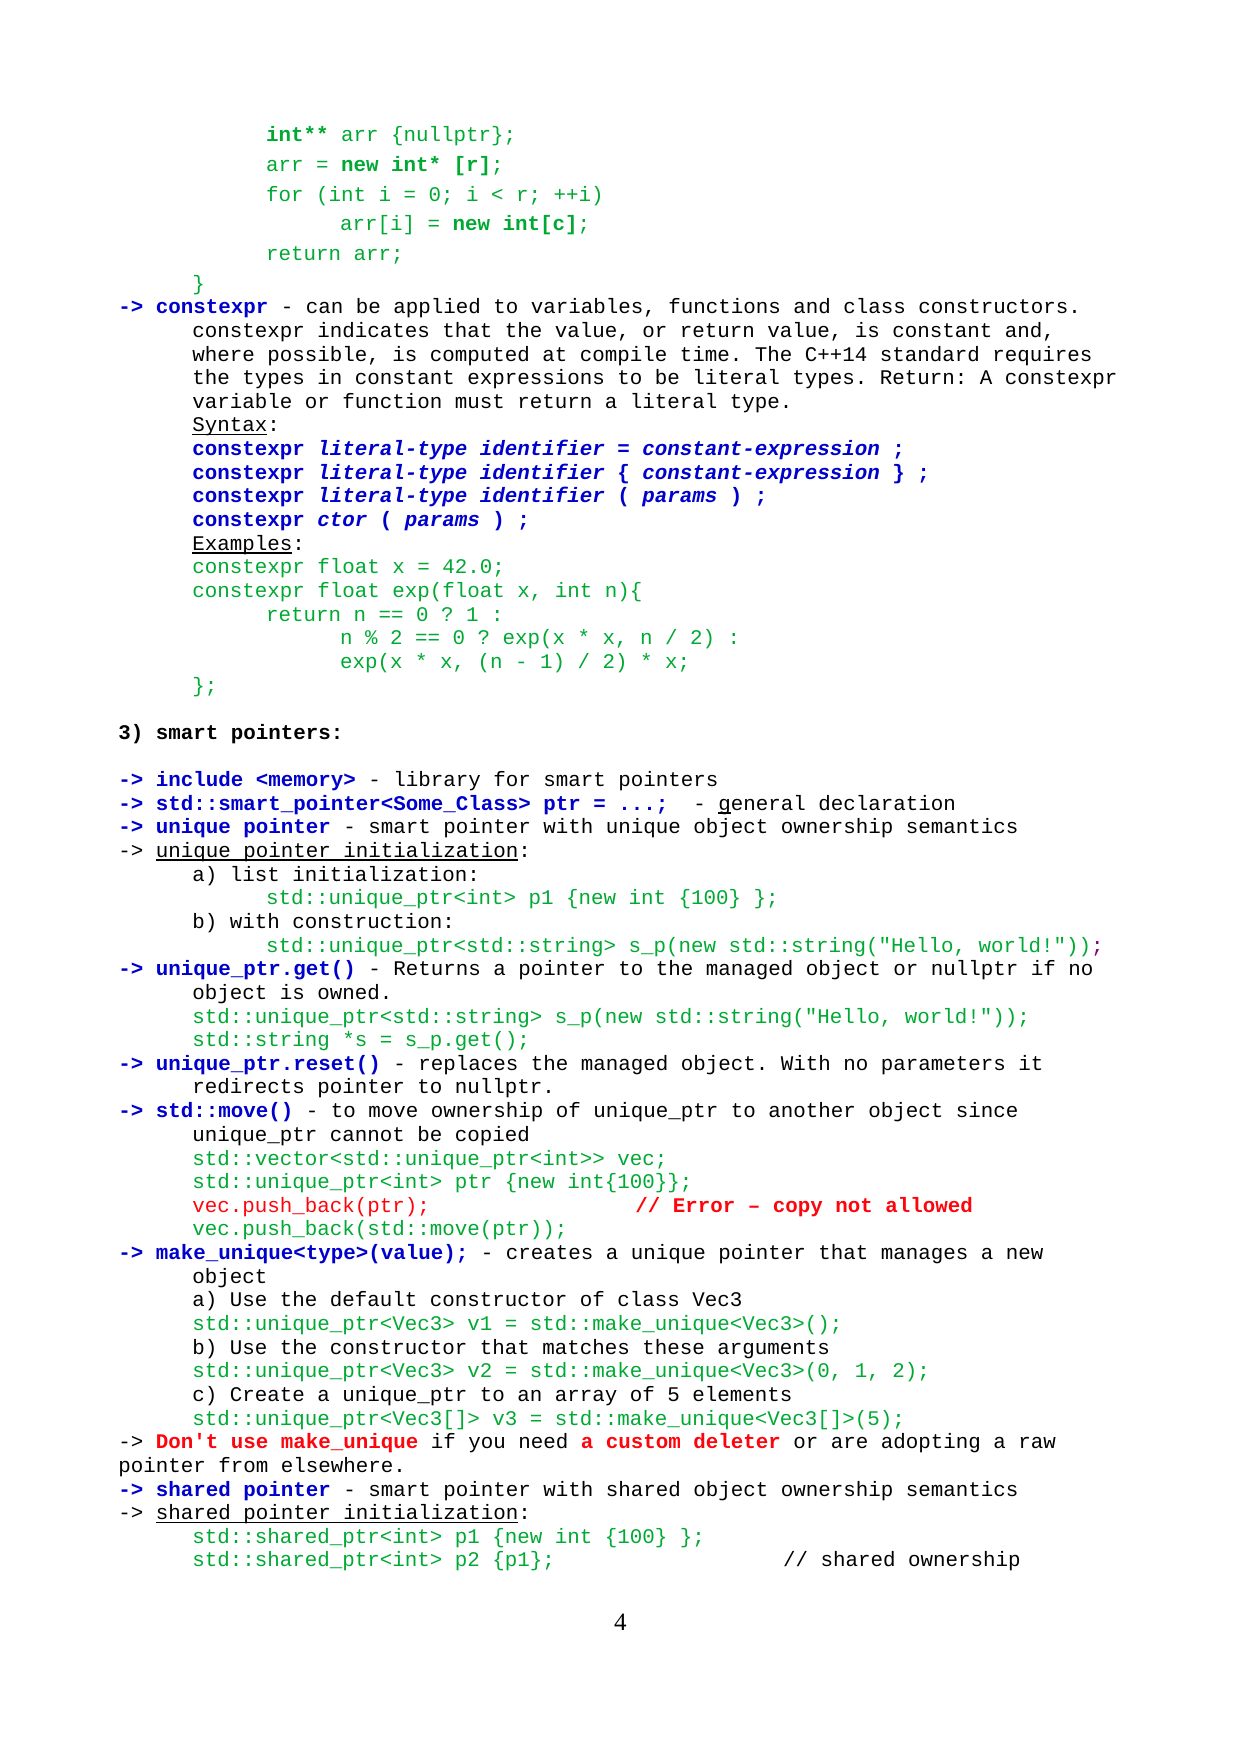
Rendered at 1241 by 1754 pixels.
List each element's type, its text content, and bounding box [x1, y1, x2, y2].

text -> constexpr - can be applied to variables, functions and class constructors. constexpr indicates that the value, or return value, is constant and, where possible, is computed at compile time. The C++14 standard requires the types in constant expressions to be literal types. Return: A constexpr variable or function must return a literal type. [118, 296, 1122, 414]
text return n == 0 ? 1 : [118, 604, 1122, 627]
text 3) smart pointers: [118, 722, 1122, 746]
text a) list initialization: [118, 864, 1122, 887]
text -> Don't use make_unique if you need a custom deleter or are adopting a raw pointer from elsewhere. [118, 1431, 1122, 1478]
text -> unique_ptr.get() - Returns a pointer to the managed object or nullptr if no object is owned. [118, 958, 1122, 1006]
text std::shared_ptr<int> p2 {p1}; // shared ownership [118, 1549, 1122, 1573]
text constexpr literal-type identifier = constant-expression ; constexpr literal-type identifier { constant-expression } ; constexpr literal-type identifier ( params ) ; constexpr ctor ( params ) ; [118, 438, 1122, 533]
text std::unique_ptr<int> p1 {new int {100} }; [118, 887, 1122, 911]
text std::unique_ptr<int> ptr {new int{100}}; [118, 1171, 1122, 1195]
text -> unique_ptr.reset() - replaces the managed object. With no parameters it redirects pointer to nullptr. [118, 1053, 1122, 1100]
text -> unique pointer initialization: [118, 840, 1122, 864]
text b) Use the constructor that matches these arguments [118, 1337, 1122, 1360]
text std::shared_ptr<int> p1 {new int {100} }; [118, 1526, 1122, 1549]
text -> std::move() - to move ownership of unique_ptr to another object since unique_ptr cannot be copied [118, 1100, 1122, 1147]
text -> shared pointer initialization: [118, 1502, 1122, 1526]
text Examples: [118, 533, 1122, 556]
text -> make_unique<type>(value); - creates a unique pointer that manages a new object [118, 1242, 1122, 1289]
text for (int i = 0; i < r; ++i) [118, 177, 1122, 207]
text -> include <memory> - library for smart pointers [118, 769, 1122, 793]
text std::string *s = s_p.get(); [118, 1029, 1122, 1053]
text Syntax: [118, 414, 1122, 438]
text std::unique_ptr<std::string> s_p(new std::string("Hello, world!")); [118, 935, 1122, 958]
text std::unique_ptr<Vec3[]> v3 = std::make_unique<Vec3[]>(5); [118, 1408, 1122, 1431]
text b) with construction: [118, 911, 1122, 935]
text arr[i] = new int[c]; [118, 207, 1122, 237]
text n % 2 == 0 ? exp(x * x, n / 2) : [118, 627, 1122, 651]
text a) Use the default constructor of class Vec3 [118, 1289, 1122, 1313]
text vec.push_back(std::move(ptr)); [118, 1218, 1122, 1242]
text -> unique pointer - smart pointer with unique object ownership semantics [118, 816, 1122, 840]
text int** arr {nullptr}; [118, 118, 1122, 148]
text arr = new int* [r]; [118, 148, 1122, 177]
text std::unique_ptr<Vec3> v1 = std::make_unique<Vec3>(); [118, 1313, 1122, 1337]
text exp(x * x, (n - 1) / 2) * x; [118, 651, 1122, 674]
text -> std::smart_pointer<Some_Class> ptr = ...; - general declaration [118, 793, 1122, 816]
text std::vector<std::unique_ptr<int>> vec; [118, 1147, 1122, 1171]
text c) Create a unique_ptr to an array of 5 elements [118, 1384, 1122, 1408]
text }; [118, 674, 1122, 698]
text vec.push_back(ptr); // Error – copy not allowed [118, 1195, 1122, 1218]
text constexpr float x = 42.0; [118, 556, 1122, 580]
text std::unique_ptr<Vec3> v2 = std::make_unique<Vec3>(0, 1, 2); [118, 1360, 1122, 1384]
text std::unique_ptr<std::string> s_p(new std::string("Hello, world!")); [118, 1006, 1122, 1029]
text } [118, 267, 1122, 296]
text -> shared pointer - smart pointer with shared object ownership semantics [118, 1478, 1122, 1502]
text constexpr float exp(float x, int n){ [118, 580, 1122, 604]
text return arr; [118, 237, 1122, 267]
